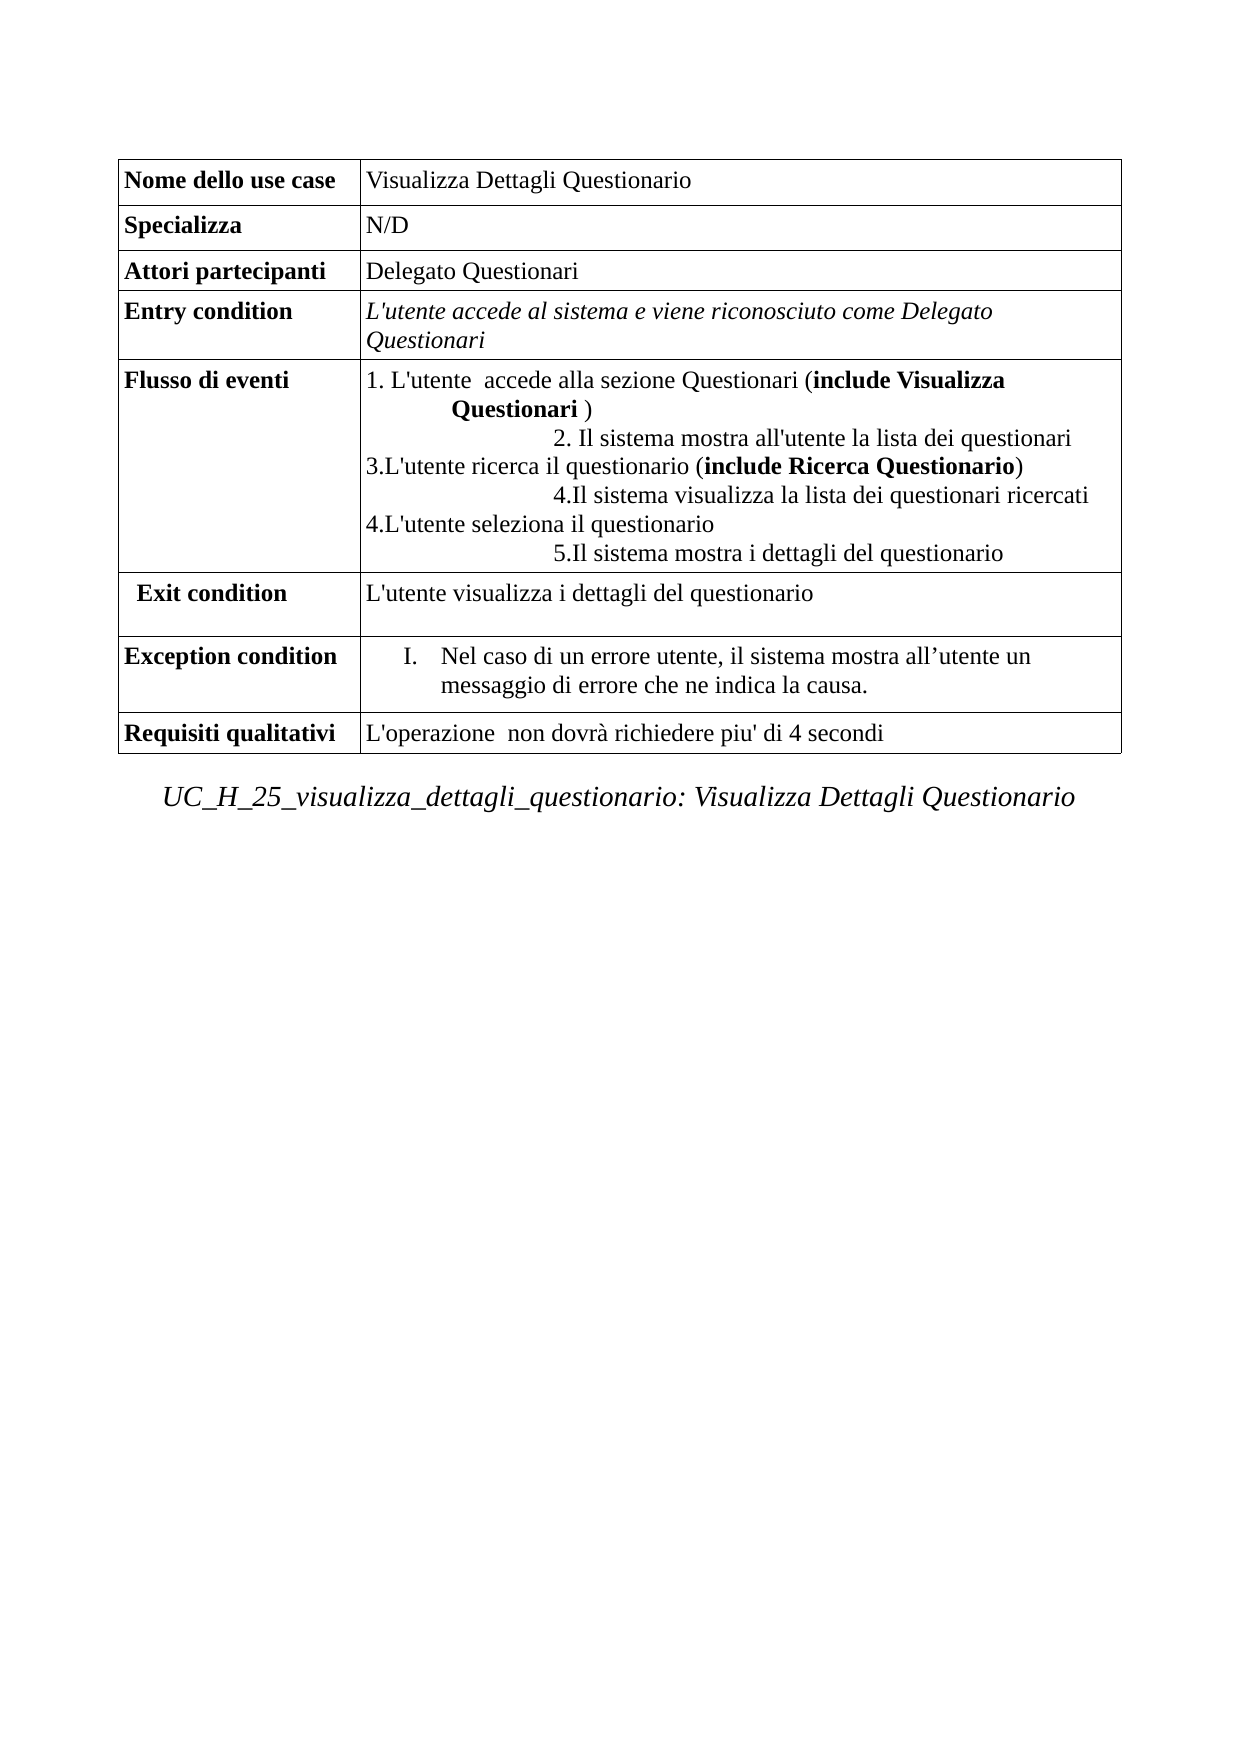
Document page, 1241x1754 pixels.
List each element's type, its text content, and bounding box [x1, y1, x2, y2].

table_header Visualizza Dettagli Questionario [361, 160, 1121, 205]
table_cell Specializza [119, 206, 360, 250]
table_cell L'utente visualizza i dettagli del questionario [361, 573, 1121, 636]
table_cell Flusso di eventi [119, 360, 360, 572]
table_cell Nel caso di un errore utente, il sistema mostra all’utente un messaggio di errore che ne indica la causa. [361, 637, 1121, 712]
text UC_H_25_visualizza_dettagli_questionario: Visualizza Dettagli Questionario [118, 779, 1122, 812]
table_cell Delegato Questionari [361, 251, 1121, 290]
table_cell Exit condition [119, 573, 360, 636]
table_cell Exception condition [119, 637, 360, 712]
table_cell Entry condition [119, 291, 360, 359]
table_cell L'operazione non dovrà richiedere piu' di 4 secondi [361, 713, 1121, 752]
table_cell L'utente accede al sistema e viene riconosciuto come Delegato Questionari [361, 291, 1121, 359]
table_cell Attori partecipanti [119, 251, 360, 290]
table_cell L'utente accede alla sezione Questionari (include Visualizza Questionari ) 2. Il sistema mostra all'utente la lista dei questionari 3.L'utente ricerca il questionario (include Ricerca Questionario) 4.Il sistema visualizza la lista dei questionari ricercati 4.L'utente seleziona il questionario 5.Il sistema mostra i dettagli del questionario [361, 360, 1121, 572]
table_cell N/D [361, 206, 1121, 250]
table_header Nome dello use case [119, 160, 360, 205]
table_cell Requisiti qualitativi [119, 713, 360, 752]
